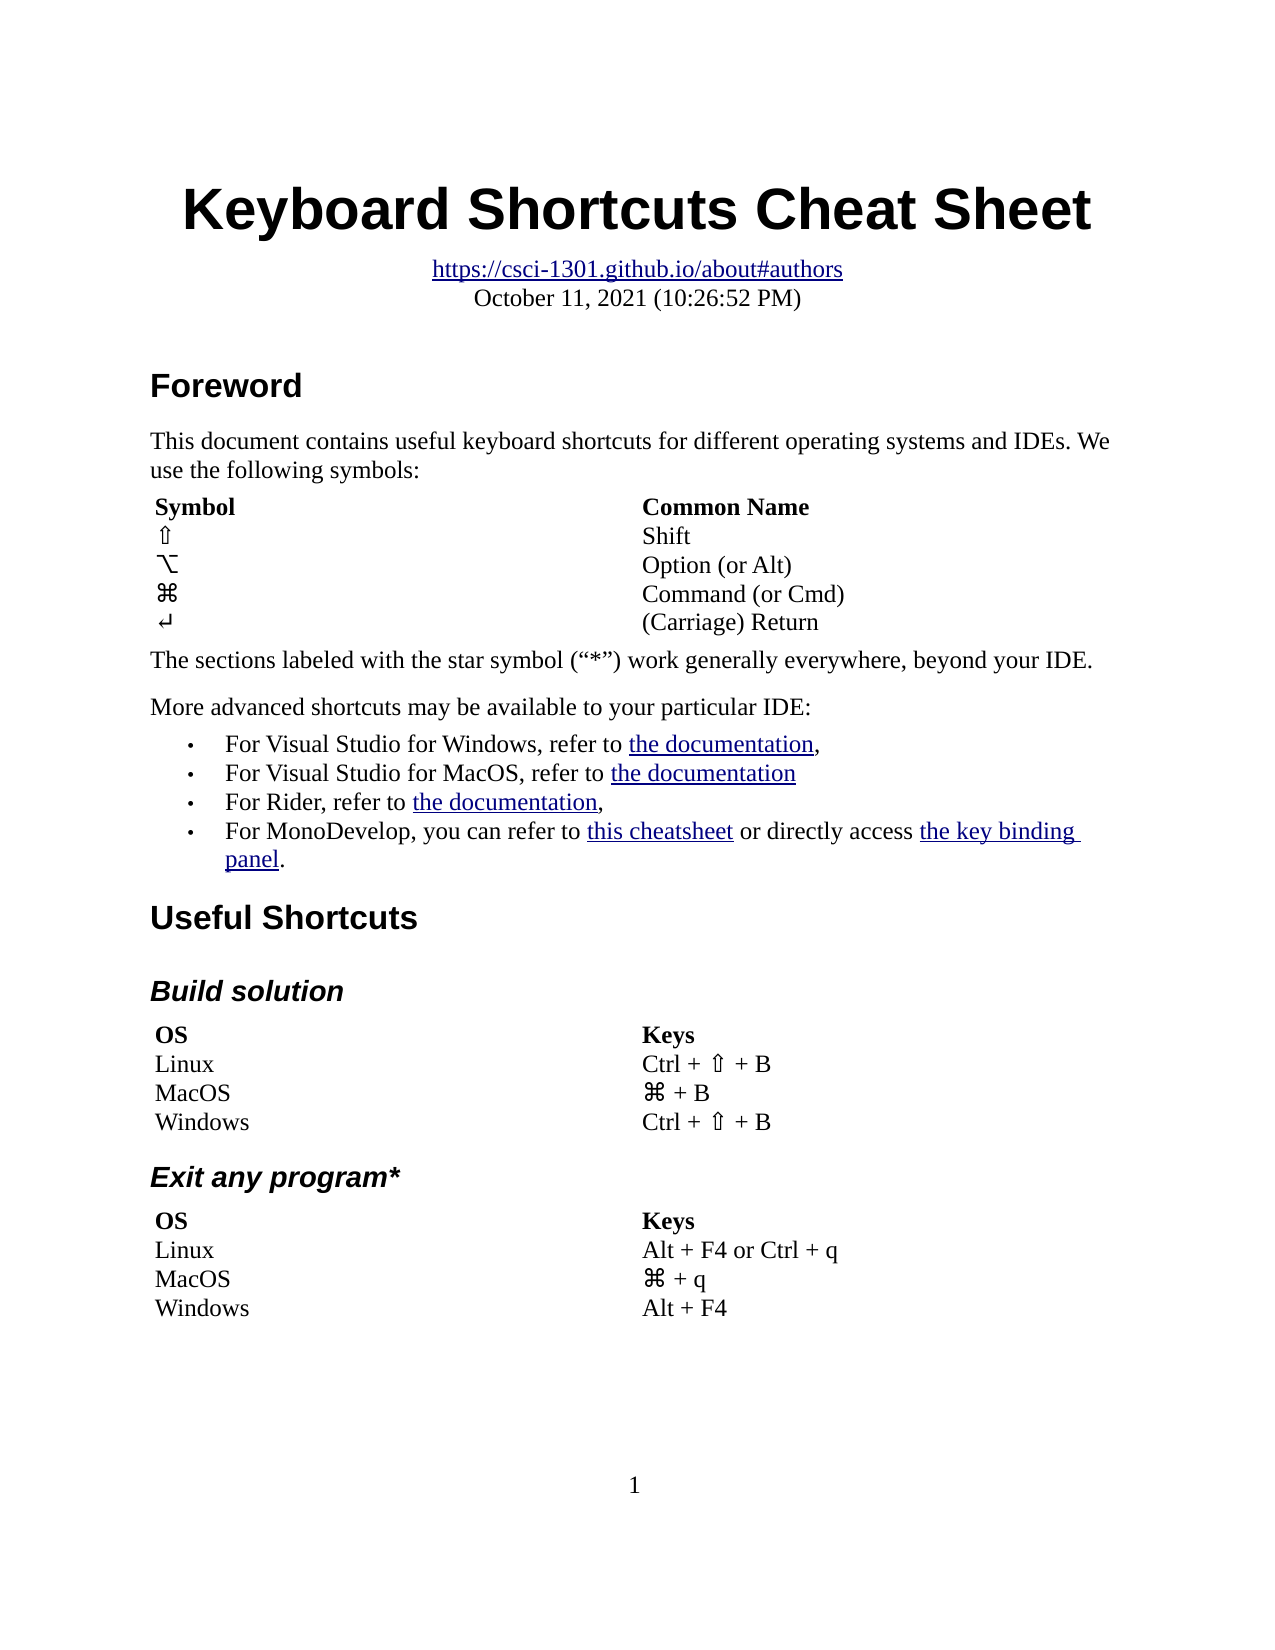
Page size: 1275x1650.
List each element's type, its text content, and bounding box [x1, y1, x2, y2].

table_cell ↵ [150, 608, 637, 636]
table_header Keys [638, 1206, 1125, 1235]
table_cell ⌘ + q [638, 1264, 1125, 1293]
table_cell Alt + F4 [638, 1293, 1125, 1321]
table_cell Linux [150, 1235, 637, 1264]
table_header Keys [638, 1020, 1125, 1049]
table_header OS [150, 1020, 637, 1049]
table_header Symbol [150, 493, 637, 521]
subtitle Foreword [150, 366, 1125, 404]
title Keyboard Shortcuts Cheat Sheet [150, 175, 1125, 242]
table_cell Command (or Cmd) [638, 579, 1125, 607]
text This document contains useful keyboard shortcuts for different operating systems and IDEs. We use the following symbols: [150, 426, 1125, 483]
table_cell Windows [150, 1293, 637, 1321]
table_cell Ctrl + ⇧ + B [638, 1049, 1125, 1078]
text More advanced shortcuts may be available to your particular IDE: [150, 692, 1125, 721]
table_header Common Name [638, 493, 1125, 521]
table_cell MacOS [150, 1264, 637, 1293]
table_cell ⌥ [150, 550, 637, 579]
table_cell ⇧ [150, 521, 637, 550]
list For MonoDevelop, you can refer to this cheatsheet or directly access the key binding panel. [187, 816, 1125, 873]
table_cell Windows [150, 1107, 637, 1135]
table_cell Ctrl + ⇧ + B [638, 1107, 1125, 1135]
table_cell ⌘ [150, 579, 637, 607]
table_cell ⌘ + B [638, 1078, 1125, 1107]
table_cell Option (or Alt) [638, 550, 1125, 579]
text https://csci-1301.github.io/about#authors [150, 254, 1125, 283]
subtitle Build solution [150, 974, 1125, 1008]
table_header OS [150, 1206, 637, 1235]
table_cell Alt + F4 or Ctrl + q [638, 1235, 1125, 1264]
subtitle Useful Shortcuts [150, 898, 1125, 937]
list For Visual Studio for MacOS, refer to the documentation [187, 758, 1125, 787]
table_cell Shift [638, 521, 1125, 550]
list For Rider, refer to the documentation, [187, 787, 1125, 816]
subtitle Exit any program* [150, 1160, 1125, 1194]
text October 11, 2021 (10:26:52 PM) [150, 283, 1125, 312]
table_cell MacOS [150, 1078, 637, 1107]
list For Visual Studio for Windows, refer to the documentation, [187, 729, 1125, 758]
table_cell Linux [150, 1049, 637, 1078]
text The sections labeled with the star symbol (“*”) work generally everywhere, beyond your IDE. [150, 645, 1125, 674]
table_cell (Carriage) Return [638, 608, 1125, 636]
